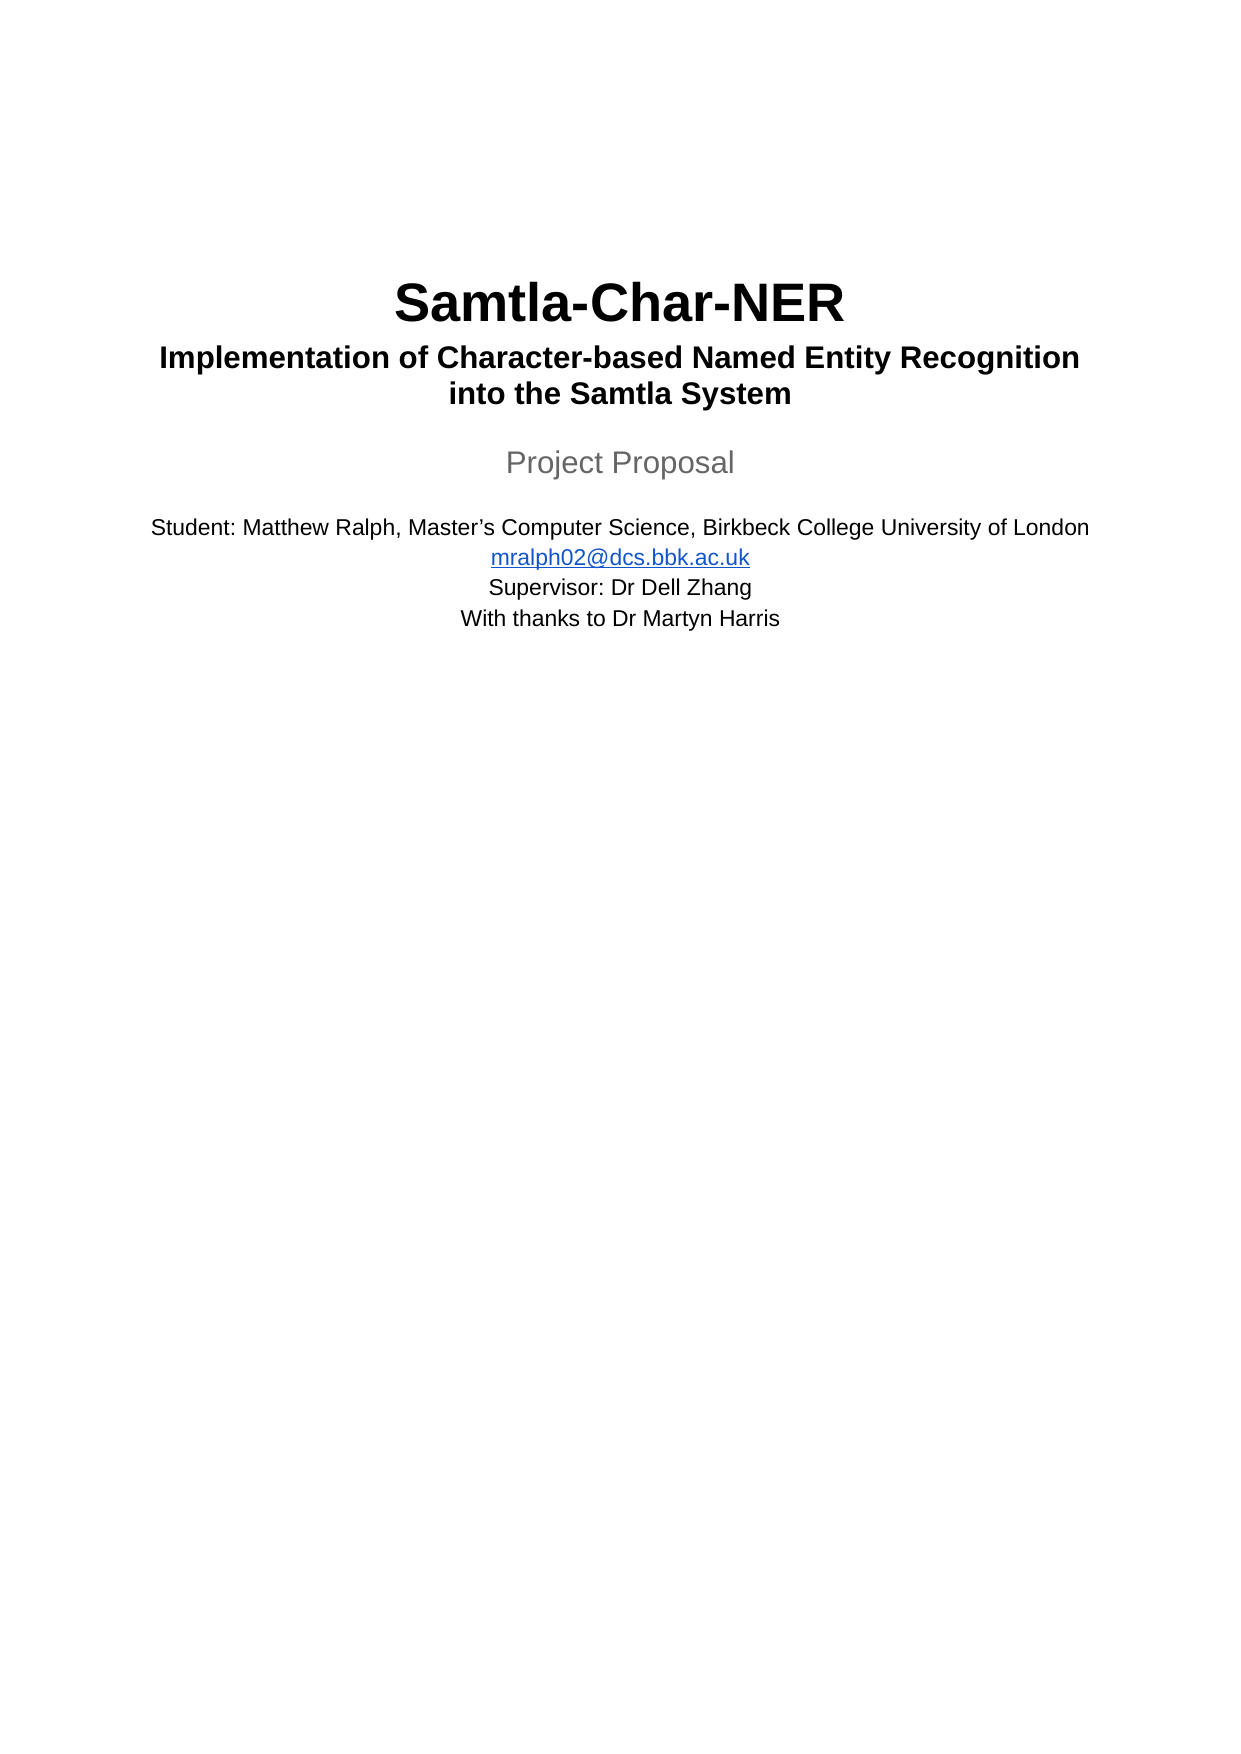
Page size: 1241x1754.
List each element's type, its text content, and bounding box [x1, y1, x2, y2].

subtitle Implementation of Character-based Named Entity Recognition into the Samtla System [150, 339, 1090, 411]
text Supervisor: Dr Dell Zhang [150, 574, 1090, 601]
title Samtla-Char-NER [150, 271, 1090, 333]
subtitle Project Proposal [150, 444, 1090, 481]
text With thanks to Dr Martyn Harris [150, 604, 1090, 631]
text Student: Matthew Ralph, Master’s Computer Science, Birkbeck College University of London [150, 514, 1090, 540]
text mralph02@dcs.bbk.ac.uk [150, 544, 1090, 570]
